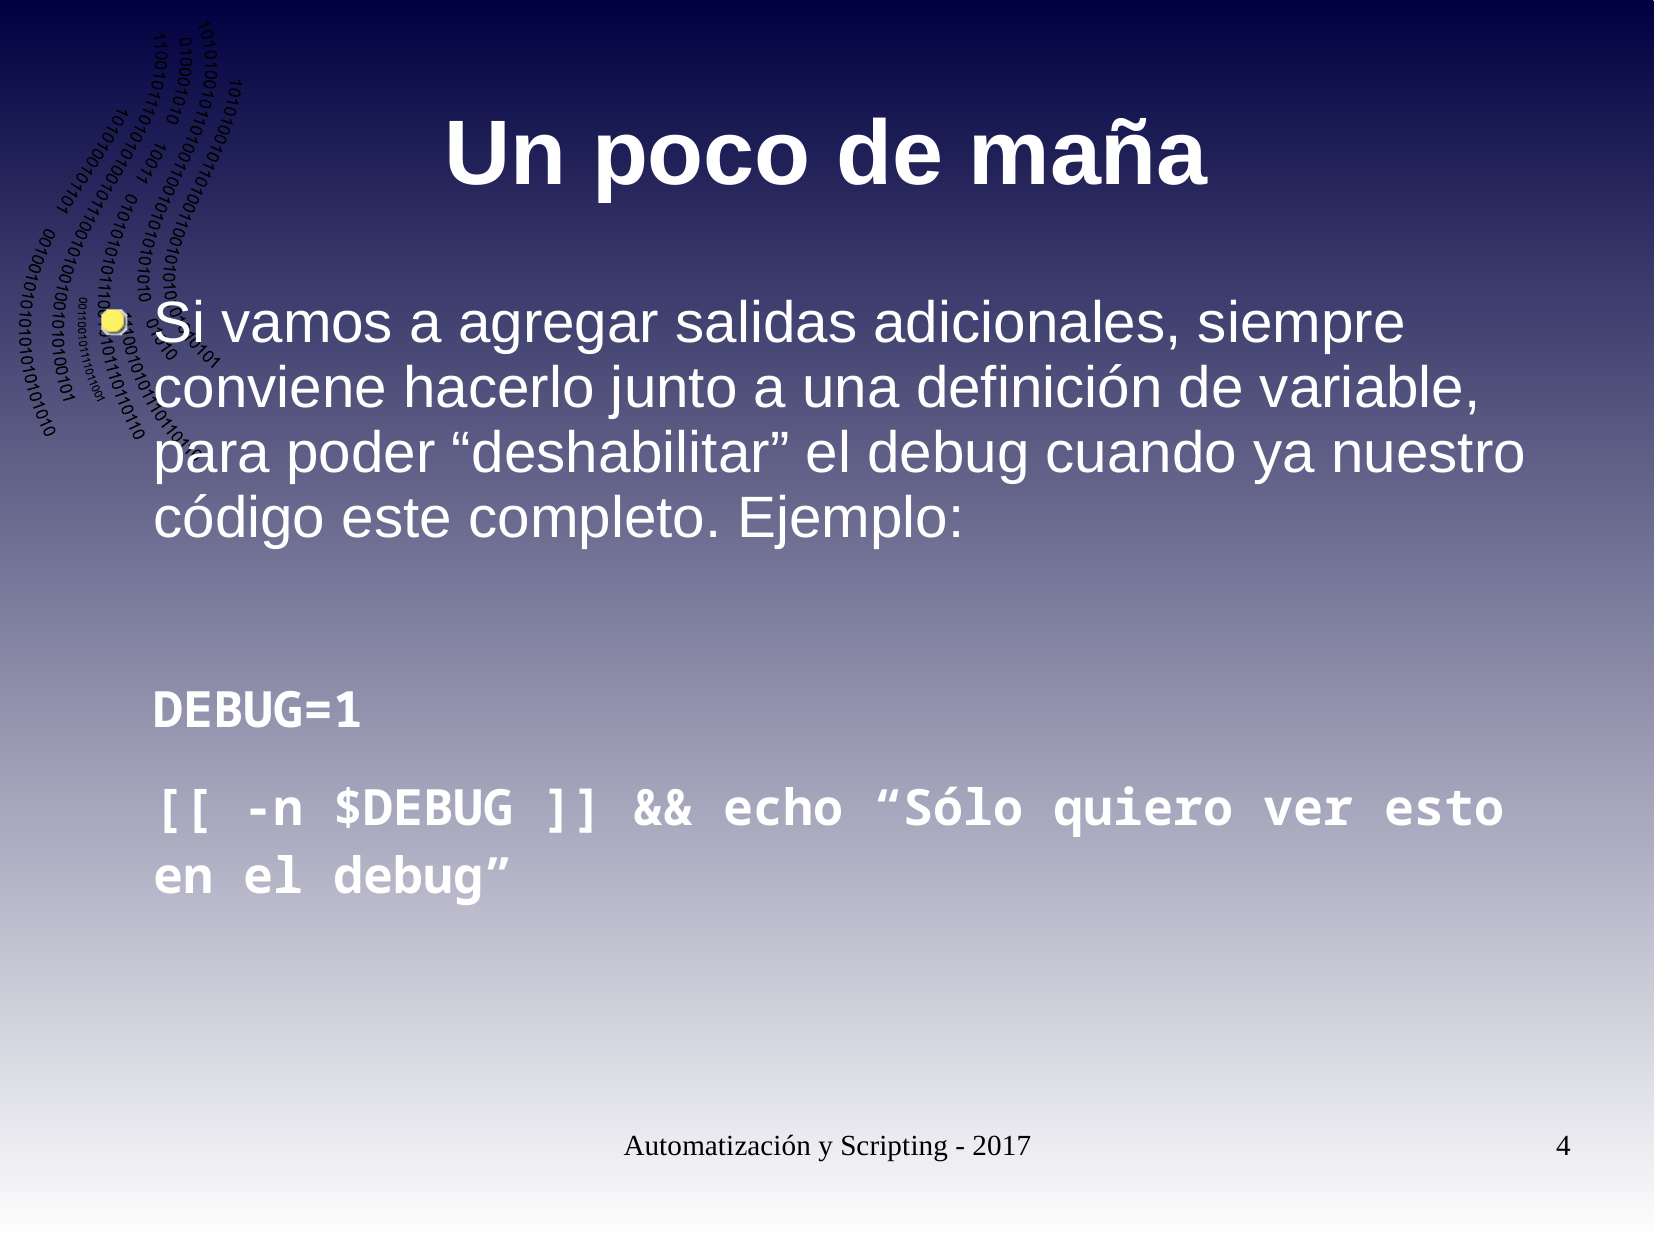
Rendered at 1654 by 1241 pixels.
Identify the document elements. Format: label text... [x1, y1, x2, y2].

list Si vamos a agregar salidas adicionales, siempre conviene hacerlo junto a una definición de variable, para poder “deshabilitar” el debug cuando ya nuestro código este completo. Ejemplo: DEBUG=1 [[ -n $DEBUG ]] && echo “Sólo quiero ver esto en el debug” [82, 290, 1571, 1111]
title Un poco de maña [82, 49, 1571, 257]
picture [18, 20, 243, 461]
